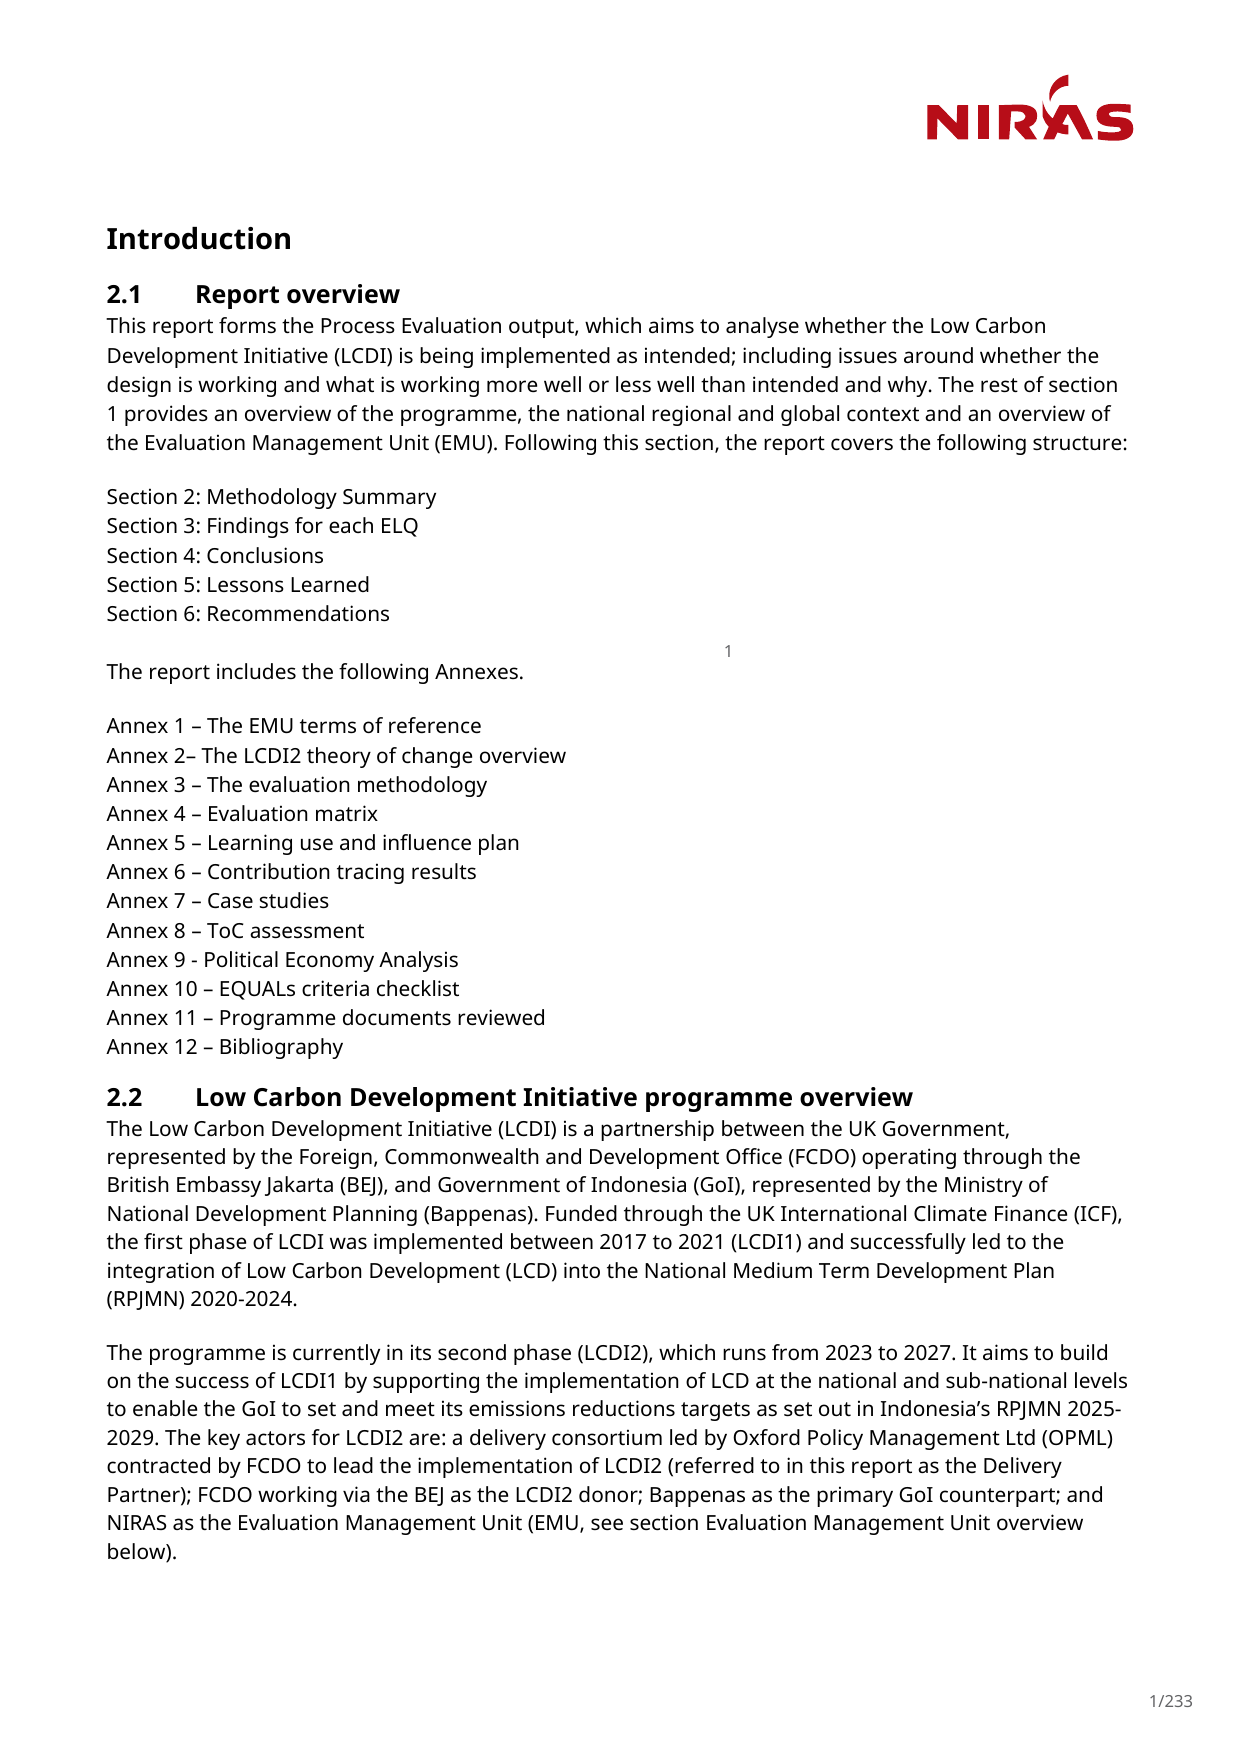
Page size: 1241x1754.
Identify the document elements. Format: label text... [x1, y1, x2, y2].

list [781, 657, 1116, 686]
text Annex 1 – The EMU terms of reference [106, 711, 1134, 740]
list The report includes the following Annexes. [106, 657, 675, 686]
text Annex 12 – Bibliography [106, 1032, 1134, 1061]
list Section 6: Recommendations [106, 598, 1116, 627]
text Annex 5 – Learning use and influence plan [106, 827, 1134, 857]
text Annex 11 – Programme documents reviewed [106, 1002, 1134, 1032]
text The programme is currently in its second phase (LCDI2), which runs from 2023 to 2027. It aims to build on the success of LCDI1 by supporting the implementation of LCD at the national and sub-national levels to enable the GoI to set and meet its emissions reductions targets as set out in Indonesia’s RPJMN 2025-2029. The key actors for LCDI2 are: a delivery consortium led by Oxford Policy Management Ltd (OPML) contracted by FCDO to lead the implementation of LCDI2 (referred to in this report as the Delivery Partner); FCDO working via the BEJ as the LCDI2 donor; Bappenas as the primary GoI counterpart; and NIRAS as the Evaluation Management Unit (EMU, see section 1.4 below). [106, 1338, 1134, 1565]
text Annex 3 – The evaluation methodology [106, 769, 1134, 798]
text Annex 7 – Case studies [106, 886, 1134, 915]
text The Low Carbon Development Initiative (LCDI) is a partnership between the UK Government, represented by the Foreign, Commonwealth and Development Office (FCDO) operating through the British Embassy Jakarta (BEJ), and Government of Indonesia (GoI), represented by the Ministry of National Development Planning (Bappenas). Funded through the UK International Climate Finance (ICF), the first phase of LCDI was implemented between 2017 to 2021 (LCDI1) and successfully led to the integration of Low Carbon Development (LCD) into the National Medium Term Development Plan (RPJMN) 2020-2024. [106, 1114, 1134, 1313]
text Annex 9 - Political Economy Analysis [106, 944, 1134, 973]
text Annex 10 – EQUALs criteria checklist [106, 973, 1134, 1002]
subtitle Report overview [106, 277, 1134, 311]
list Section 2: Methodology Summary [106, 482, 1116, 511]
list Section 4: Conclusions [106, 540, 1116, 569]
text Annex 8 – ToC assessment [106, 915, 1134, 944]
text This report forms the Process Evaluation output, which aims to analyse whether the Low Carbon Development Initiative (LCDI) is being implemented as intended; including issues around whether the design is working and what is working more well or less well than intended and why. The rest of section 1 provides an overview of the programme, the national regional and global context and an overview of the Evaluation Management Unit (EMU). Following this section, the report covers the following structure: [106, 311, 1134, 457]
list Section 3: Findings for each ELQ [106, 511, 1116, 540]
text Annex 4 – Evaluation matrix [106, 798, 1134, 827]
list Section 5: Lessons Learned [106, 569, 1116, 598]
text Annex 2– The LCDI2 theory of change overview [106, 740, 1134, 769]
text Annex 6 – Contribution tracing results [106, 857, 1134, 886]
subtitle Low Carbon Development Initiative programme overview [106, 1079, 1134, 1114]
subtitle Introduction [106, 218, 1134, 258]
